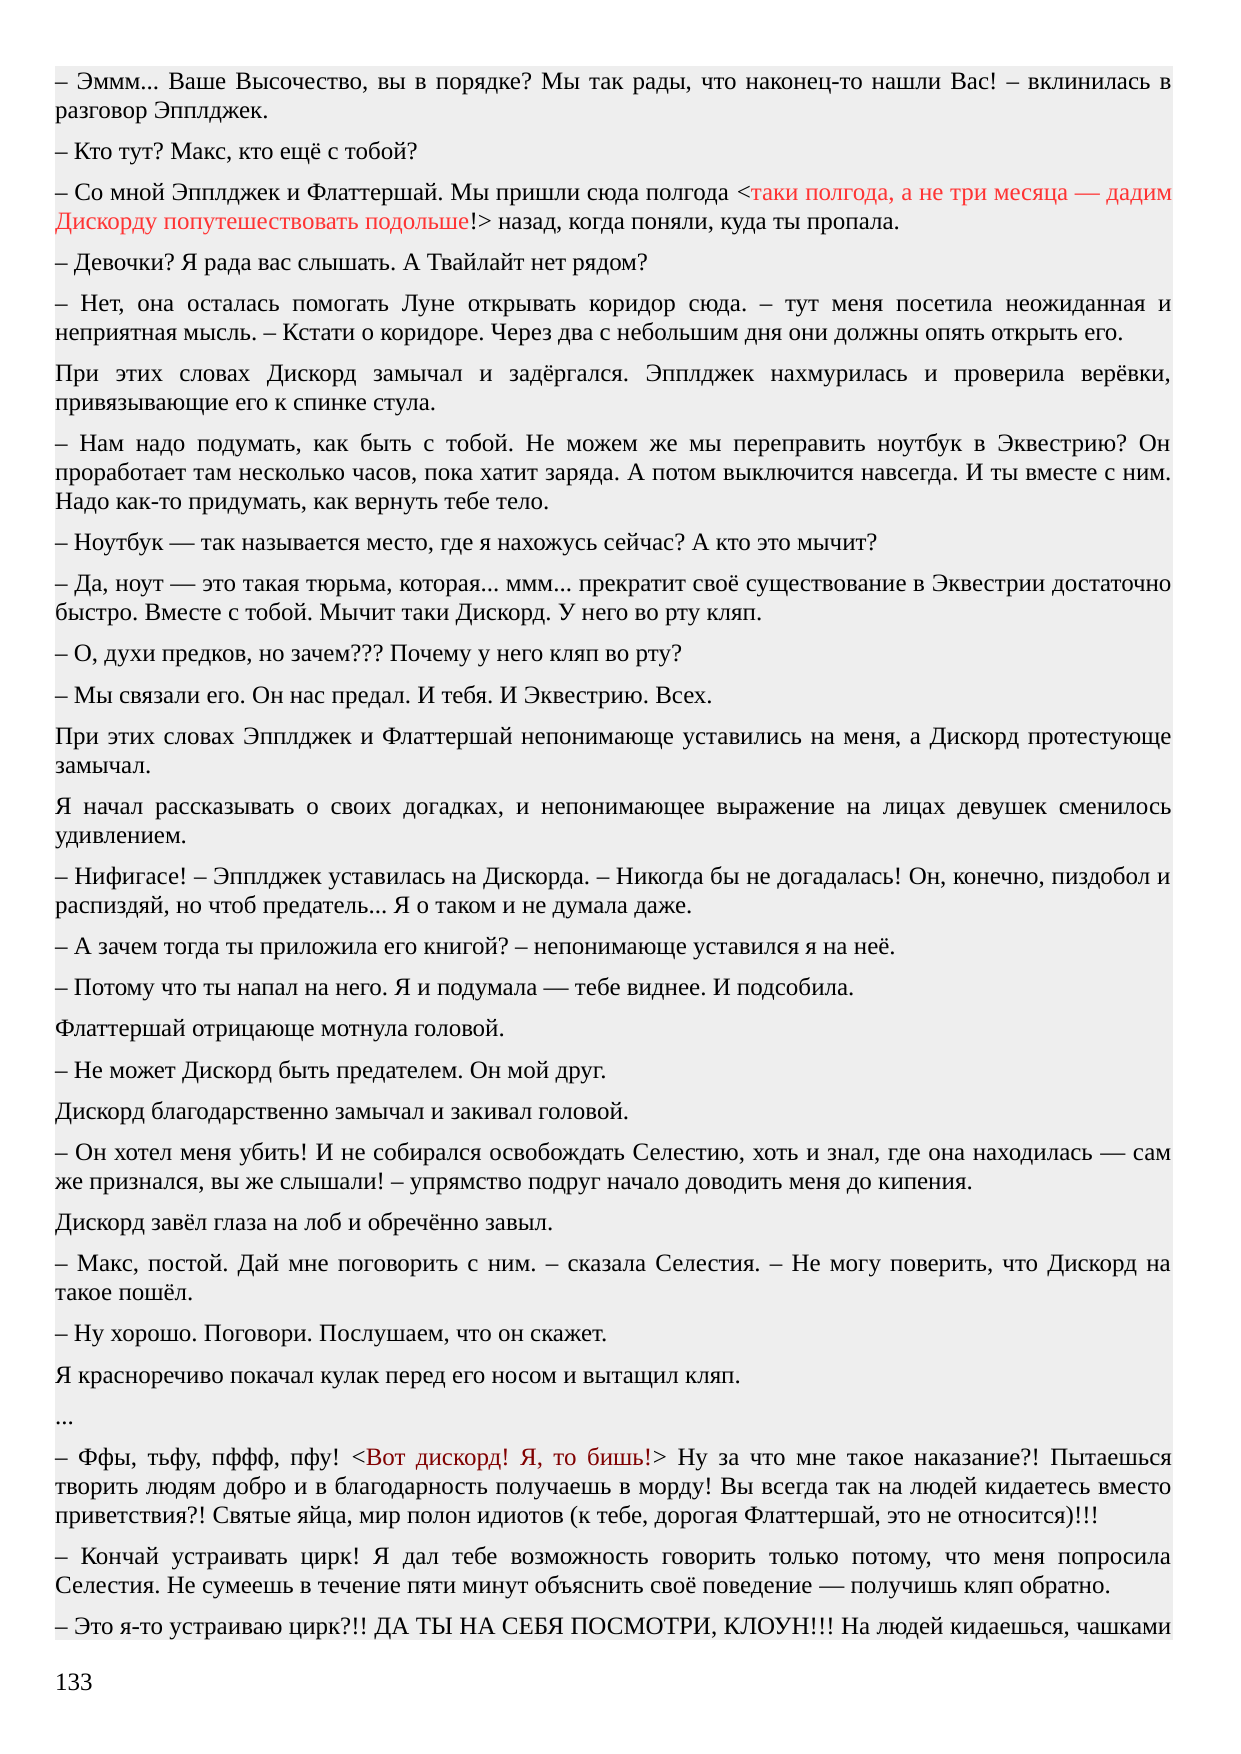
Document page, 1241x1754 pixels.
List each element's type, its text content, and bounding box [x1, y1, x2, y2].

text – Кто тут? Макс, кто ещё с тобой? [55, 136, 1173, 165]
text – Со мной Эпплджек и Флаттершай. Мы пришли сюда полгода <таки полгода, а не три месяца — дадим Дискорду попутешествовать подольше!> назад, когда поняли, куда ты пропала. [55, 177, 1173, 235]
text – Мы связали его. Он нас предал. И тебя. И Эквестрию. Всех. [55, 680, 1173, 708]
text Флаттершай отрицающе мотнула головой. [55, 1013, 1173, 1042]
text – Ну хорошо. Поговори. Послушаем, что он скажет. [55, 1318, 1173, 1347]
text – Макс, постой. Дай мне поговорить с ним. – сказала Селестия. – Не могу поверить, что Дискорд на такое пошёл. [55, 1248, 1173, 1306]
text – О, духи предков, но зачем??? Почему у него кляп во рту? [55, 638, 1173, 667]
text – Нифигасе! – Эпплджек уставилась на Дискорда. – Никогда бы не догадалась! Он, конечно, пиздобол и распиздяй, но чтоб предатель... Я о таком и не думала даже. [55, 861, 1173, 918]
text Дискорд завёл глаза на лоб и обречённо завыл. [55, 1207, 1173, 1236]
text – Ноутбук — так называется место, где я нахожусь сейчас? А кто это мычит? [55, 527, 1173, 556]
text – Нам надо подумать, как быть с тобой. Не можем же мы переправить ноутбук в Эквестрию? Он проработает там несколько часов, пока хатит заряда. А потом выключится навсегда. И ты вместе с ним. Надо как-то придумать, как вернуть тебе тело. [55, 428, 1173, 515]
text – Девочки? Я рада вас слышать. А Твайлайт нет рядом? [55, 247, 1173, 276]
text При этих словах Эпплджек и Флаттершай непонимающе уставились на меня, а Дискорд протестующе замычал. [55, 721, 1173, 778]
text – А зачем тогда ты приложила его книгой? – непонимающе уставился я на неё. [55, 931, 1173, 960]
text – Это я-то устраиваю цирк?!! ДА ТЫ НА СЕБЯ ПОСМОТРИ, КЛОУН!!! На людей кидаешься, чашками [55, 1611, 1173, 1640]
text Я начал рассказывать о своих догадках, и непонимающее выражение на лицах девушек сменилось удивлением. [55, 791, 1173, 848]
text Я красноречиво покачал кулак перед его носом и вытащил кляп. [55, 1360, 1173, 1388]
text – Потому что ты напал на него. Я и подумала — тебе виднее. И подсобила. [55, 972, 1173, 1001]
text – Эммм... Ваше Высочество, вы в порядке? Мы так рады, что наконец-то нашли Вас! – вклинилась в разговор Эпплджек. [55, 66, 1173, 123]
text ... [55, 1401, 1173, 1430]
text – Нет, она осталась помогать Луне открывать коридор сюда. – тут меня посетила неожиданная и неприятная мысль. – Кстати о коридоре. Через два с небольшим дня они должны опять открыть его. [55, 288, 1173, 346]
text – Не может Дискорд быть предателем. Он мой друг. [55, 1055, 1173, 1083]
text – Он хотел меня убить! И не собирался освобождать Селестию, хоть и знал, где она находилась — сам же признался, вы же слышали! – упрямство подруг начало доводить меня до кипения. [55, 1137, 1173, 1195]
text Дискорд благодарственно замычал и закивал головой. [55, 1096, 1173, 1125]
text При этих словах Дискорд замычал и задёргался. Эпплджек нахмурилась и проверила верёвки, привязывающие его к спинке стула. [55, 358, 1173, 416]
text – Да, ноут — это такая тюрьма, которая... ммм... прекратит своё существование в Эквестрии достаточно быстро. Вместе с тобой. Мычит таки Дискорд. У него во рту кляп. [55, 568, 1173, 626]
text – Кончай устраивать цирк! Я дал тебе возможность говорить только потому, что меня попросила Селестия. Не сумеешь в течение пяти минут объяснить своё поведение — получишь кляп обратно. [55, 1541, 1173, 1598]
text – Ффы, тьфу, пффф, пфу! <Вот дискорд! Я, то бишь!> Ну за что мне такое наказание?! Пытаешься творить людям добро и в благодарность получаешь в морду! Вы всегда так на людей кидаетесь вместо приветствия?! Святые яйца, мир полон идиотов (к тебе, дорогая Флаттершай, это не относится)!!! [55, 1442, 1173, 1528]
